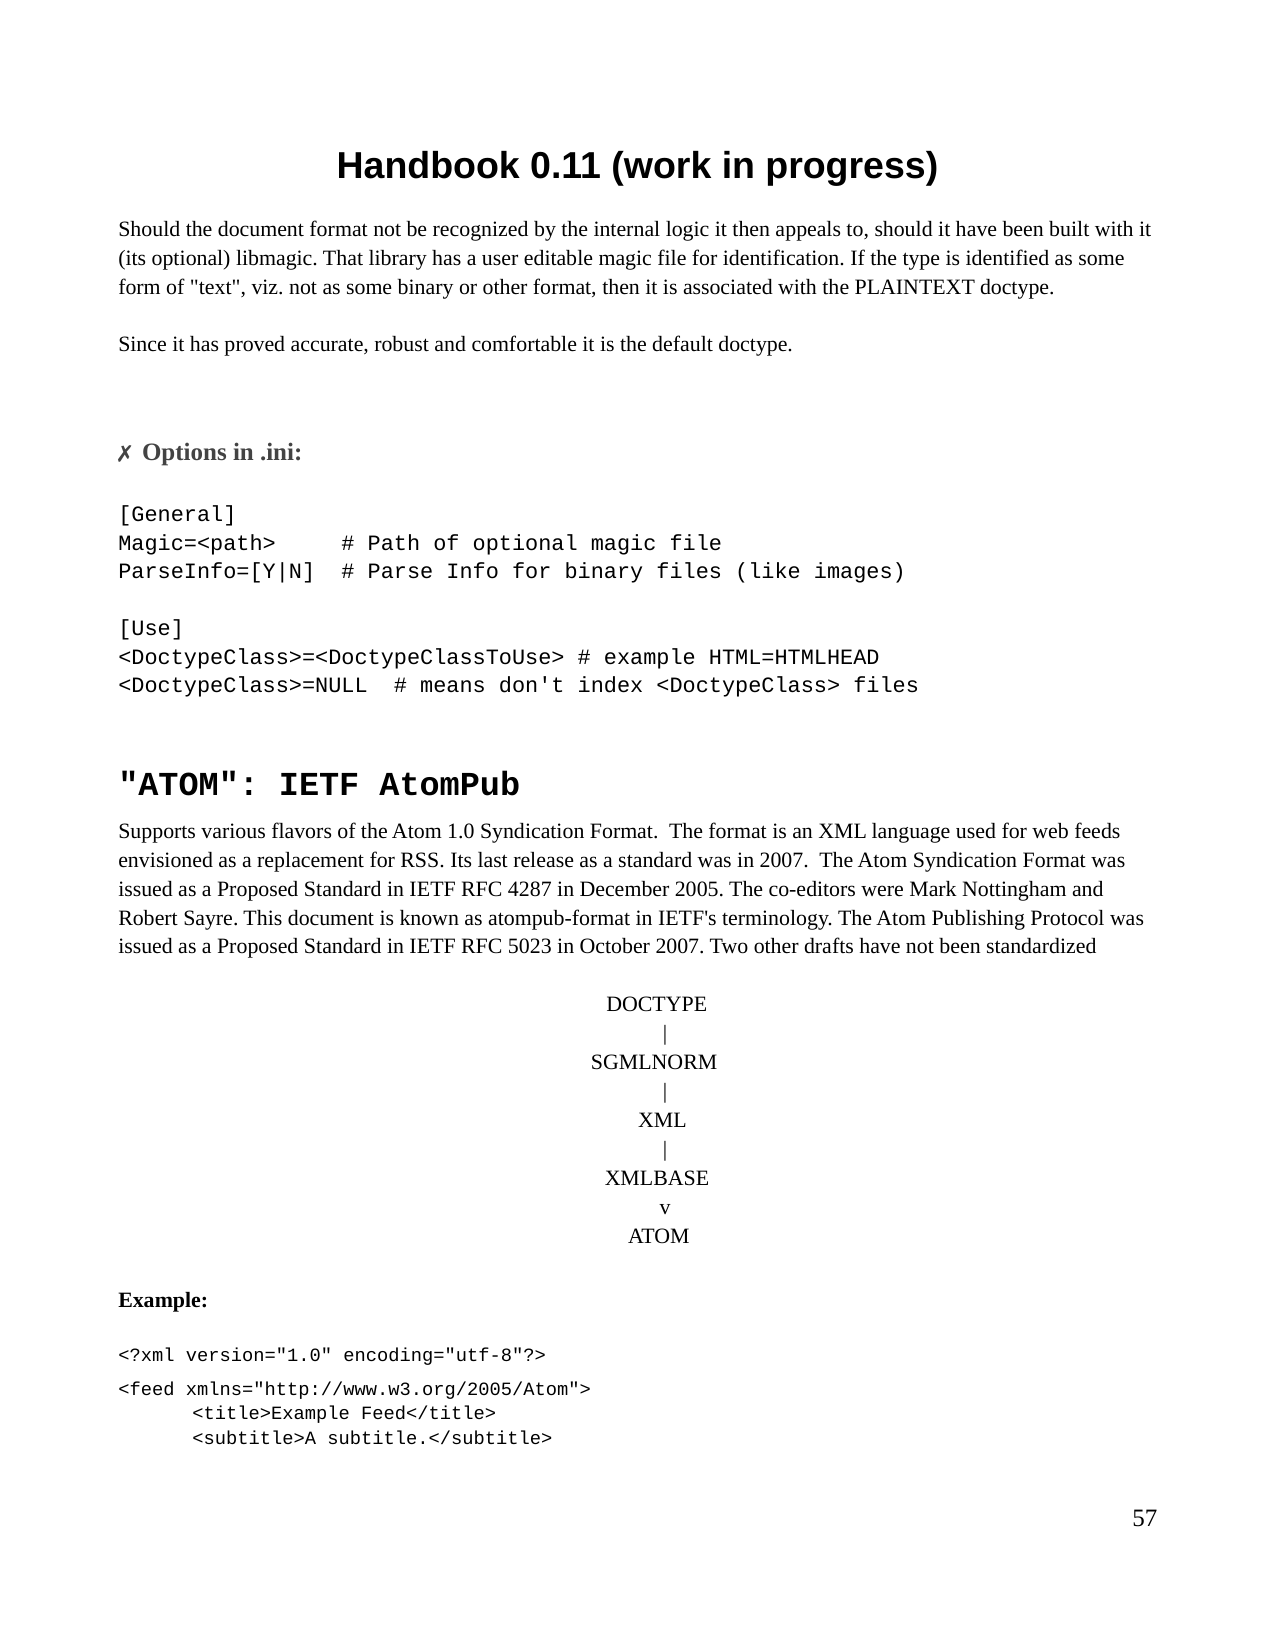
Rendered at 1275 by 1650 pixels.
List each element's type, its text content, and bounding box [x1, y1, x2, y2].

text <DoctypeClass>=NULL # means don't index <DoctypeClass> files [118, 674, 1157, 699]
text Should the document format not be recognized by the internal logic it then appeals to, should it have been built with it (its optional) libmagic. That library has a user editable magic file for identification. If the type is identified as some form of "text", viz. not as some binary or other format, then it is associated with the PLAINTEXT doctype. [118, 216, 1157, 299]
text DOCTYPE [118, 991, 1157, 1016]
text XML [118, 1107, 1157, 1132]
text | [118, 1020, 1157, 1045]
text SGMLNORM [118, 1049, 1157, 1074]
text <DoctypeClass>=<DoctypeClassToUse> # example HTML=HTMLHEAD [118, 646, 1157, 671]
text <subtitle>A subtitle.</subtitle> [118, 1428, 1157, 1450]
subtitle Example: [118, 1287, 1157, 1313]
text [Use] [118, 617, 1157, 642]
text XMLBASE [118, 1165, 1157, 1190]
text Supports various flavors of the Atom 1.0 Syndication Format. The format is an XML language used for web feeds envisioned as a replacement for RSS. Its last release as a standard was in 2007. The Atom Syndication Format was issued as a Proposed Standard in IETF RFC 4287 in December 2005. The co-editors were Mark Nottingham and Robert Sayre. This document is known as atompub-format in IETF's terminology. The Atom Publishing Protocol was issued as a Proposed Standard in IETF RFC 5023 in October 2007. Two other drafts have not been standardized [118, 818, 1157, 959]
text | [118, 1136, 1157, 1161]
subtitle <?xml version="1.0" encoding="utf-8"?> [118, 1346, 1157, 1367]
text <feed xmlns="http://www.w3.org/2005/Atom"> [118, 1380, 1157, 1401]
text ParseInfo=[Y|N] # Parse Info for binary files (like images) [118, 560, 1157, 585]
subtitle Options in .ini: [118, 437, 1157, 467]
text [General] [118, 503, 1157, 528]
text ATOM [118, 1223, 1157, 1248]
text Since it has proved accurate, robust and comfortable it is the default doctype. [118, 331, 1157, 356]
text v [118, 1194, 1157, 1219]
text | [118, 1078, 1157, 1103]
subtitle "ATOM": IETF AtomPub [118, 767, 1157, 805]
text <title>Example Feed</title> [118, 1404, 1157, 1425]
text Magic=<path> # Path of optional magic file [118, 532, 1157, 557]
